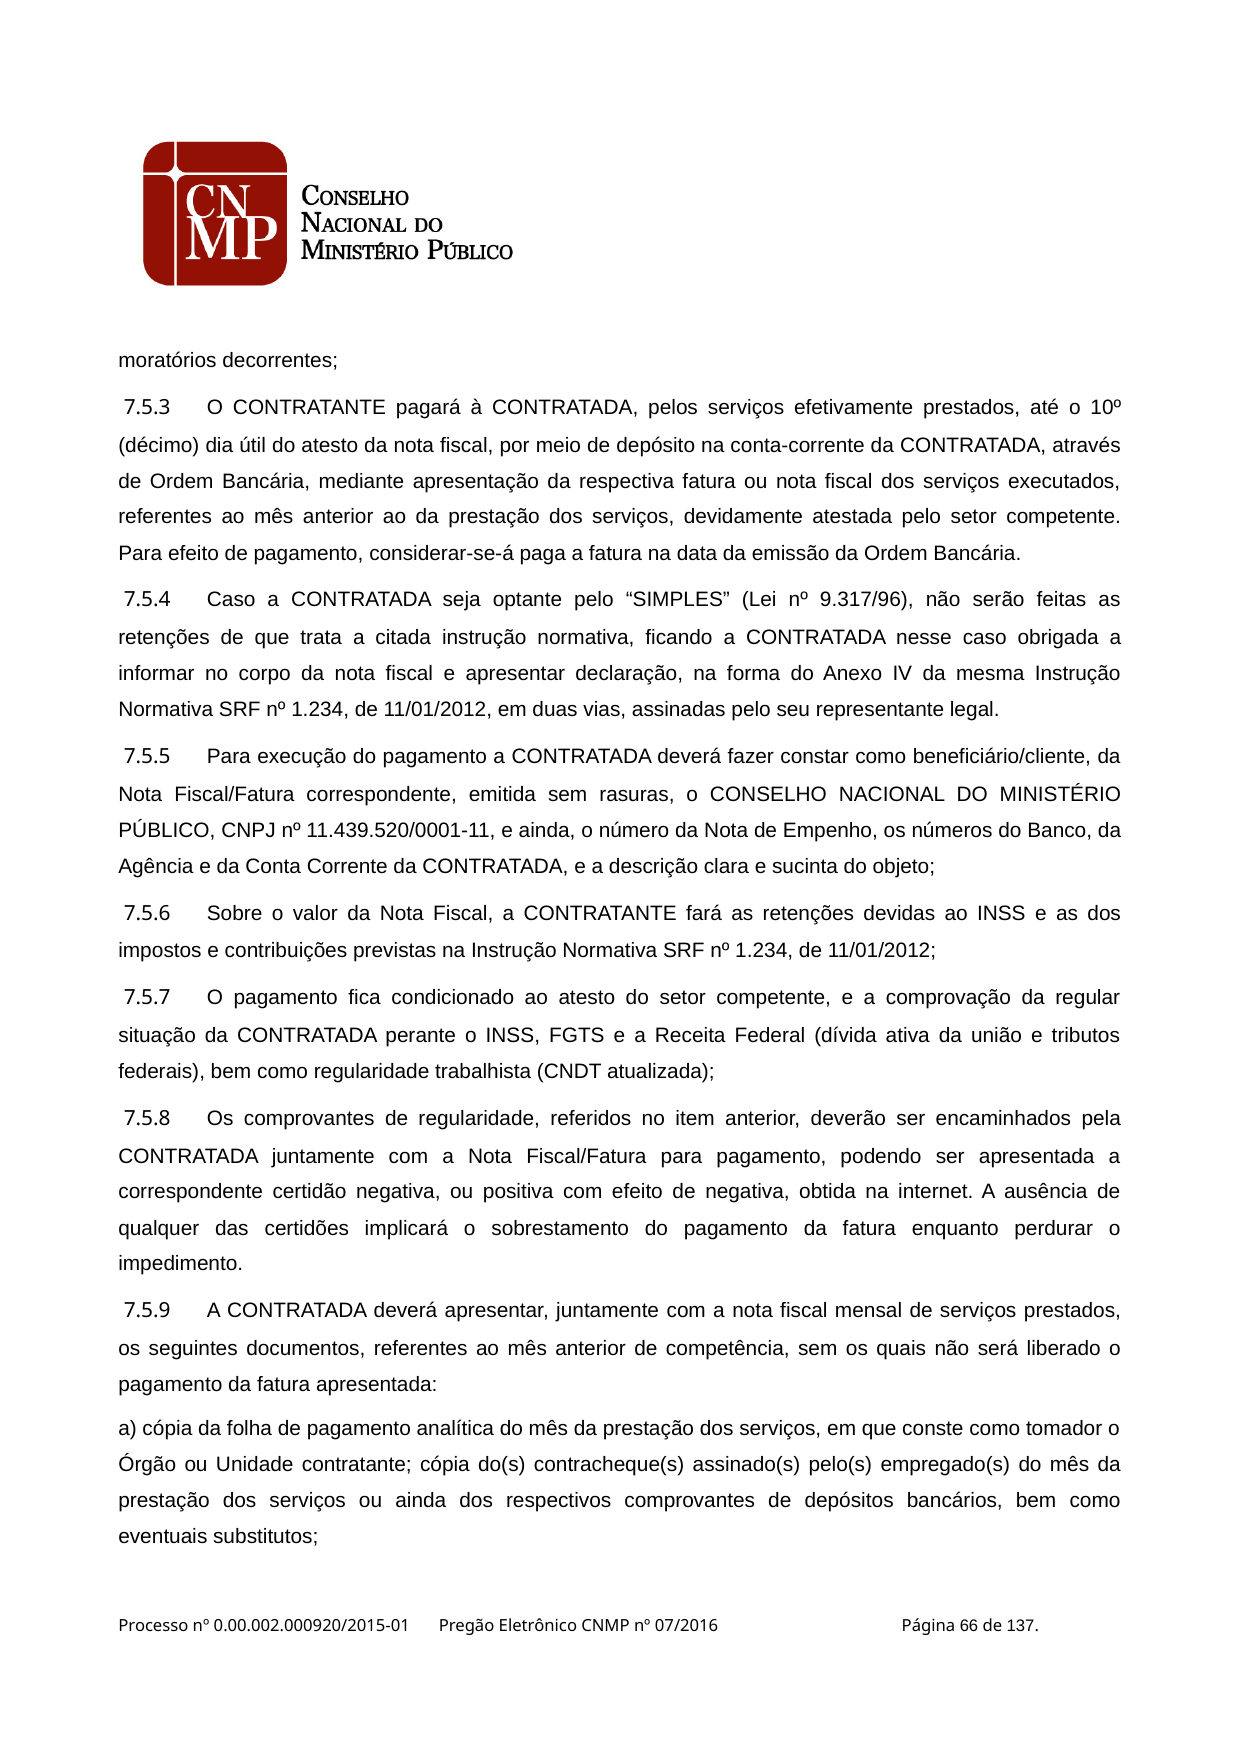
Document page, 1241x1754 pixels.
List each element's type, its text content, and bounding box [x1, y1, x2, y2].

list A CONTRATADA deverá apresentar, juntamente com a nota fiscal mensal de serviços prestados, os seguintes documentos, referentes ao mês anterior de competência, sem os quais não será liberado o pagamento da fatura apresentada: [118, 1296, 1122, 1396]
list O pagamento fica condicionado ao atesto do setor competente, e a comprovação da regular situação da CONTRATADA perante o INSS, FGTS e a Receita Federal (dívida ativa da união e tributos federais), bem como regularidade trabalhista (CNDT atualizada); [118, 982, 1122, 1083]
list O CONTRATANTE pagará à CONTRATADA, pelos serviços efetivamente prestados, até o 10º (décimo) dia útil do atesto da nota fiscal, por meio de depósito na conta-corrente da CONTRATADA, através de Ordem Bancária, mediante apresentação da respectiva fatura ou nota fiscal dos serviços executados, referentes ao mês anterior ao da prestação dos serviços, devidamente atestada pelo setor competente. Para efeito de pagamento, considerar-se-á paga a fatura na data da emissão da Ordem Bancária. [118, 392, 1122, 564]
list Sobre o valor da Nota Fiscal, a CONTRATANTE fará as retenções devidas ao INSS e as dos impostos e contribuições previstas na Instrução Normativa SRF nº 1.234, de 11/01/2012; [118, 898, 1122, 962]
list Para execução do pagamento a CONTRATADA deverá fazer constar como beneficiário/cliente, da Nota Fiscal/Fatura correspondente, emitida sem rasuras, o CONSELHO NACIONAL DO MINISTÉRIO PÚBLICO, CNPJ nº 11.439.520/0001-11, e ainda, o número da Nota de Empenho, os números do Banco, da Agência e da Conta Corrente da CONTRATADA, e a descrição clara e sucinta do objeto; [118, 741, 1122, 877]
list Caso a CONTRATADA seja optante pelo “SIMPLES” (Lei nº 9.317/96), não serão feitas as retenções de que trata a citada instrução normativa, ficando a CONTRATADA nesse caso obrigada a informar no corpo da nota fiscal e apresentar declaração, na forma do Anexo IV da mesma Instrução Normativa SRF nº 1.234, de 11/01/2012, em duas vias, assinadas pelo seu representante legal. [118, 584, 1122, 721]
list Os comprovantes de regularidade, referidos no item anterior, deverão ser encaminhados pela CONTRATADA juntamente com a Nota Fiscal/Fatura para pagamento, podendo ser apresentada a correspondente certidão negativa, ou positiva com efeito de negativa, obtida na internet. A ausência de qualquer das certidões implicará o sobrestamento do pagamento da fatura enquanto perdurar o impedimento. [118, 1103, 1122, 1275]
list moratórios decorrentes; [118, 348, 1122, 372]
picture [118, 118, 529, 308]
text a) cópia da folha de pagamento analítica do mês da prestação dos serviços, em que conste como tomador o Órgão ou Unidade contratante; cópia do(s) contracheque(s) assinado(s) pelo(s) empregado(s) do mês da prestação dos serviços ou ainda dos respectivos comprovantes de depósitos bancários, bem como eventuais substitutos; [118, 1416, 1122, 1548]
